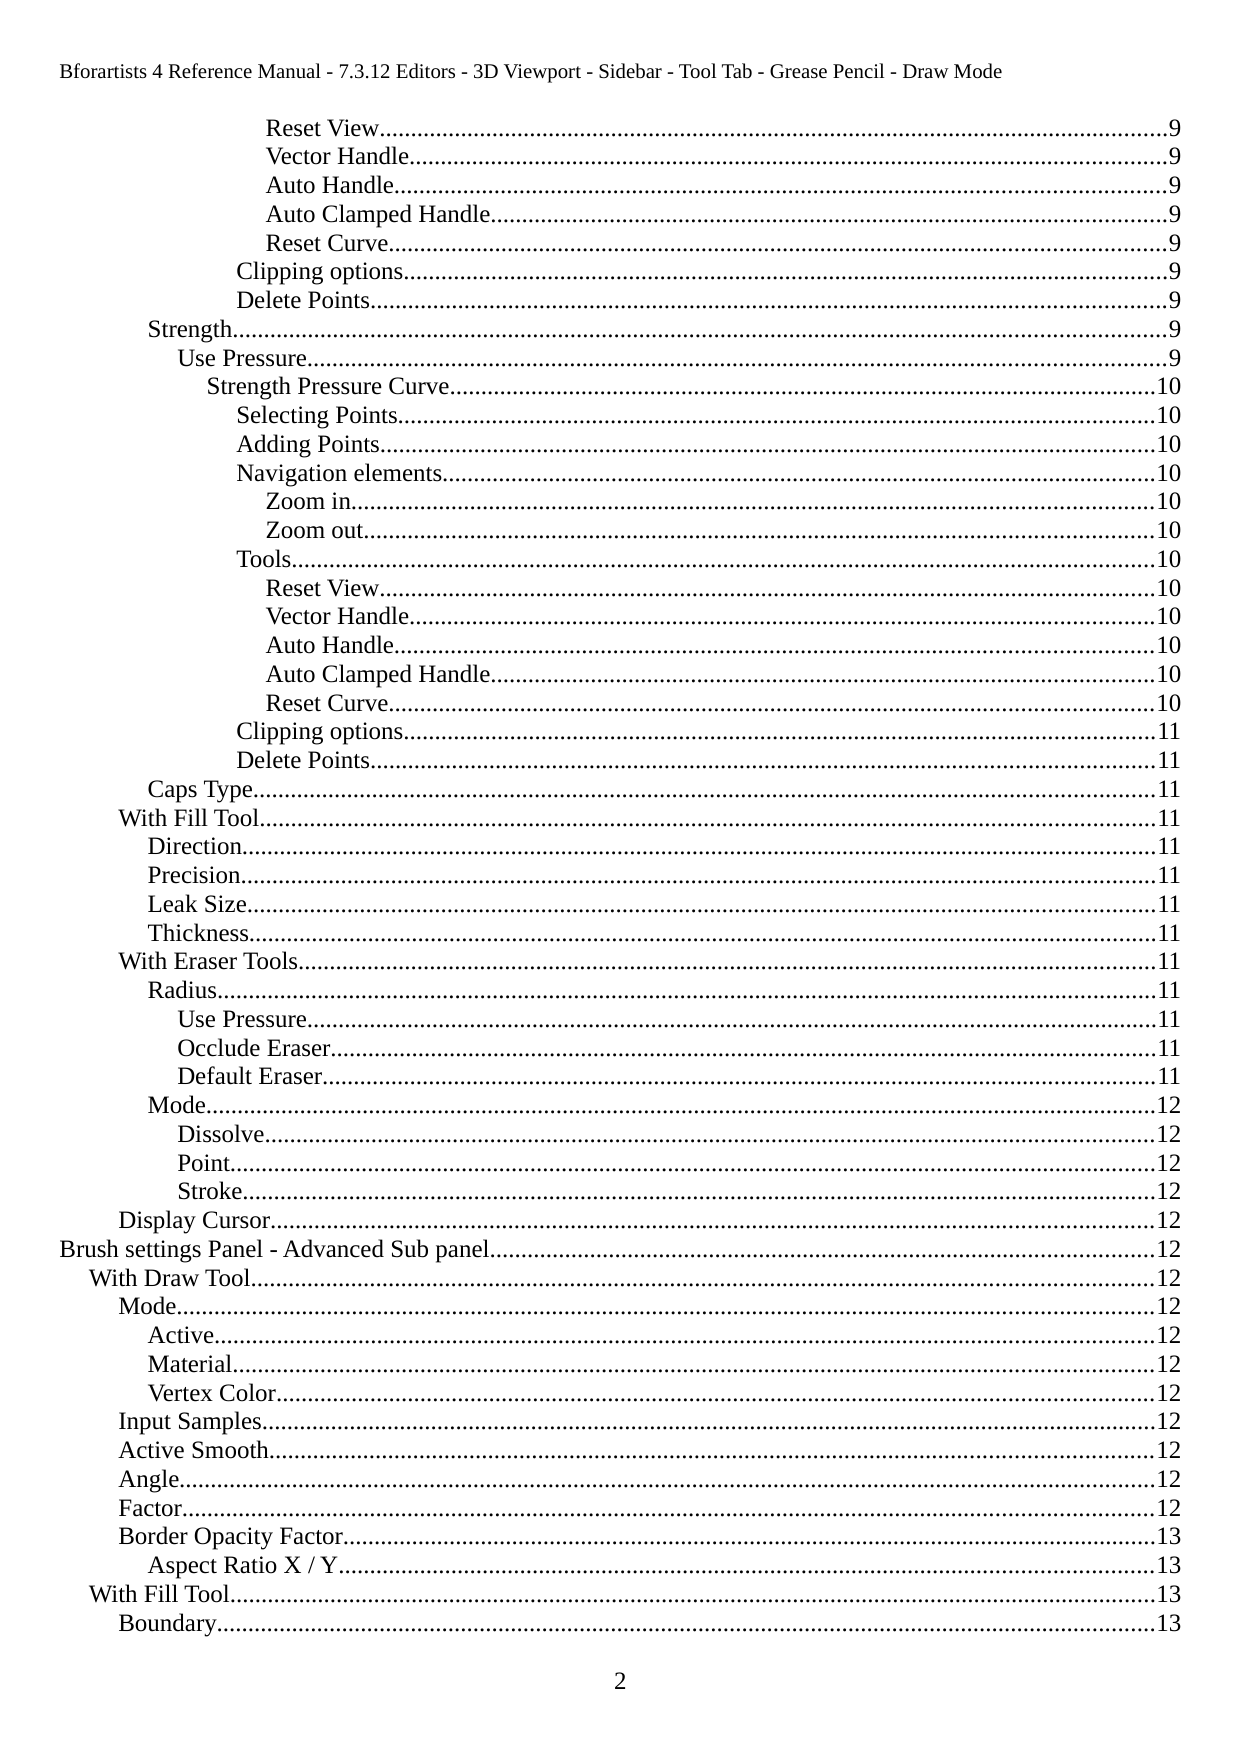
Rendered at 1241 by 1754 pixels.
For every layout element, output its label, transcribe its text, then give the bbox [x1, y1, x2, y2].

text Angle 12 [118, 1464, 1181, 1493]
text Reset Curve 10 [265, 688, 1181, 716]
text Input Samples 12 [118, 1406, 1181, 1435]
text Vector Handle 9 [265, 141, 1181, 170]
text Zoom out 10 [265, 515, 1181, 544]
text Display Cursor 12 [118, 1205, 1181, 1234]
text Radius 11 [147, 975, 1181, 1004]
text Active 12 [147, 1320, 1181, 1349]
text Active Smooth 12 [118, 1435, 1181, 1464]
text With Draw Tool 12 [88, 1263, 1181, 1291]
text Material 12 [147, 1349, 1181, 1378]
text Use Pressure 11 [177, 1004, 1181, 1033]
text Thickness 11 [147, 918, 1181, 946]
text Aspect Ratio X / Y 13 [147, 1550, 1181, 1579]
text Brush settings Panel - Advanced Sub panel 12 [59, 1234, 1181, 1263]
text Precision 11 [147, 860, 1181, 889]
text Vector Handle 10 [265, 601, 1181, 630]
text Mode 12 [118, 1291, 1181, 1320]
text Strength 9 [147, 314, 1181, 343]
text Selecting Points 10 [236, 400, 1181, 429]
text Occlude Eraser 11 [177, 1033, 1181, 1061]
text Tools 10 [236, 544, 1181, 573]
text Default Eraser 11 [177, 1061, 1181, 1090]
text Leak Size 11 [147, 889, 1181, 918]
text Factor 12 [118, 1493, 1181, 1521]
text Vertex Color 12 [147, 1378, 1181, 1406]
text Use Pressure 9 [177, 343, 1181, 371]
text Point 12 [177, 1148, 1181, 1176]
text Adding Points 10 [236, 429, 1181, 458]
text Border Opacity Factor 13 [118, 1521, 1181, 1550]
text Direction 11 [147, 831, 1181, 860]
text Stroke 12 [177, 1176, 1181, 1205]
text Reset View 10 [265, 573, 1181, 601]
text Clipping options 9 [236, 256, 1181, 285]
text With Fill Tool 11 [118, 803, 1181, 831]
text Caps Type 11 [147, 774, 1181, 803]
text Auto Clamped Handle 10 [265, 659, 1181, 688]
text With Fill Tool 13 [88, 1579, 1181, 1608]
text Delete Points 11 [236, 745, 1181, 774]
text Clipping options 11 [236, 716, 1181, 745]
text Navigation elements 10 [236, 458, 1181, 486]
text Dissolve 12 [177, 1119, 1181, 1148]
text Delete Points 9 [236, 285, 1181, 314]
text Auto Clamped Handle 9 [265, 199, 1181, 228]
text Boundary 13 [118, 1608, 1181, 1636]
text Mode 12 [147, 1090, 1181, 1119]
text Reset Curve 9 [265, 228, 1181, 256]
text Auto Handle 10 [265, 630, 1181, 659]
text Strength Pressure Curve 10 [206, 371, 1181, 400]
text With Eraser Tools 11 [118, 946, 1181, 975]
text Auto Handle 9 [265, 170, 1181, 199]
text Zoom in 10 [265, 486, 1181, 515]
text Reset View 9 [265, 113, 1181, 141]
